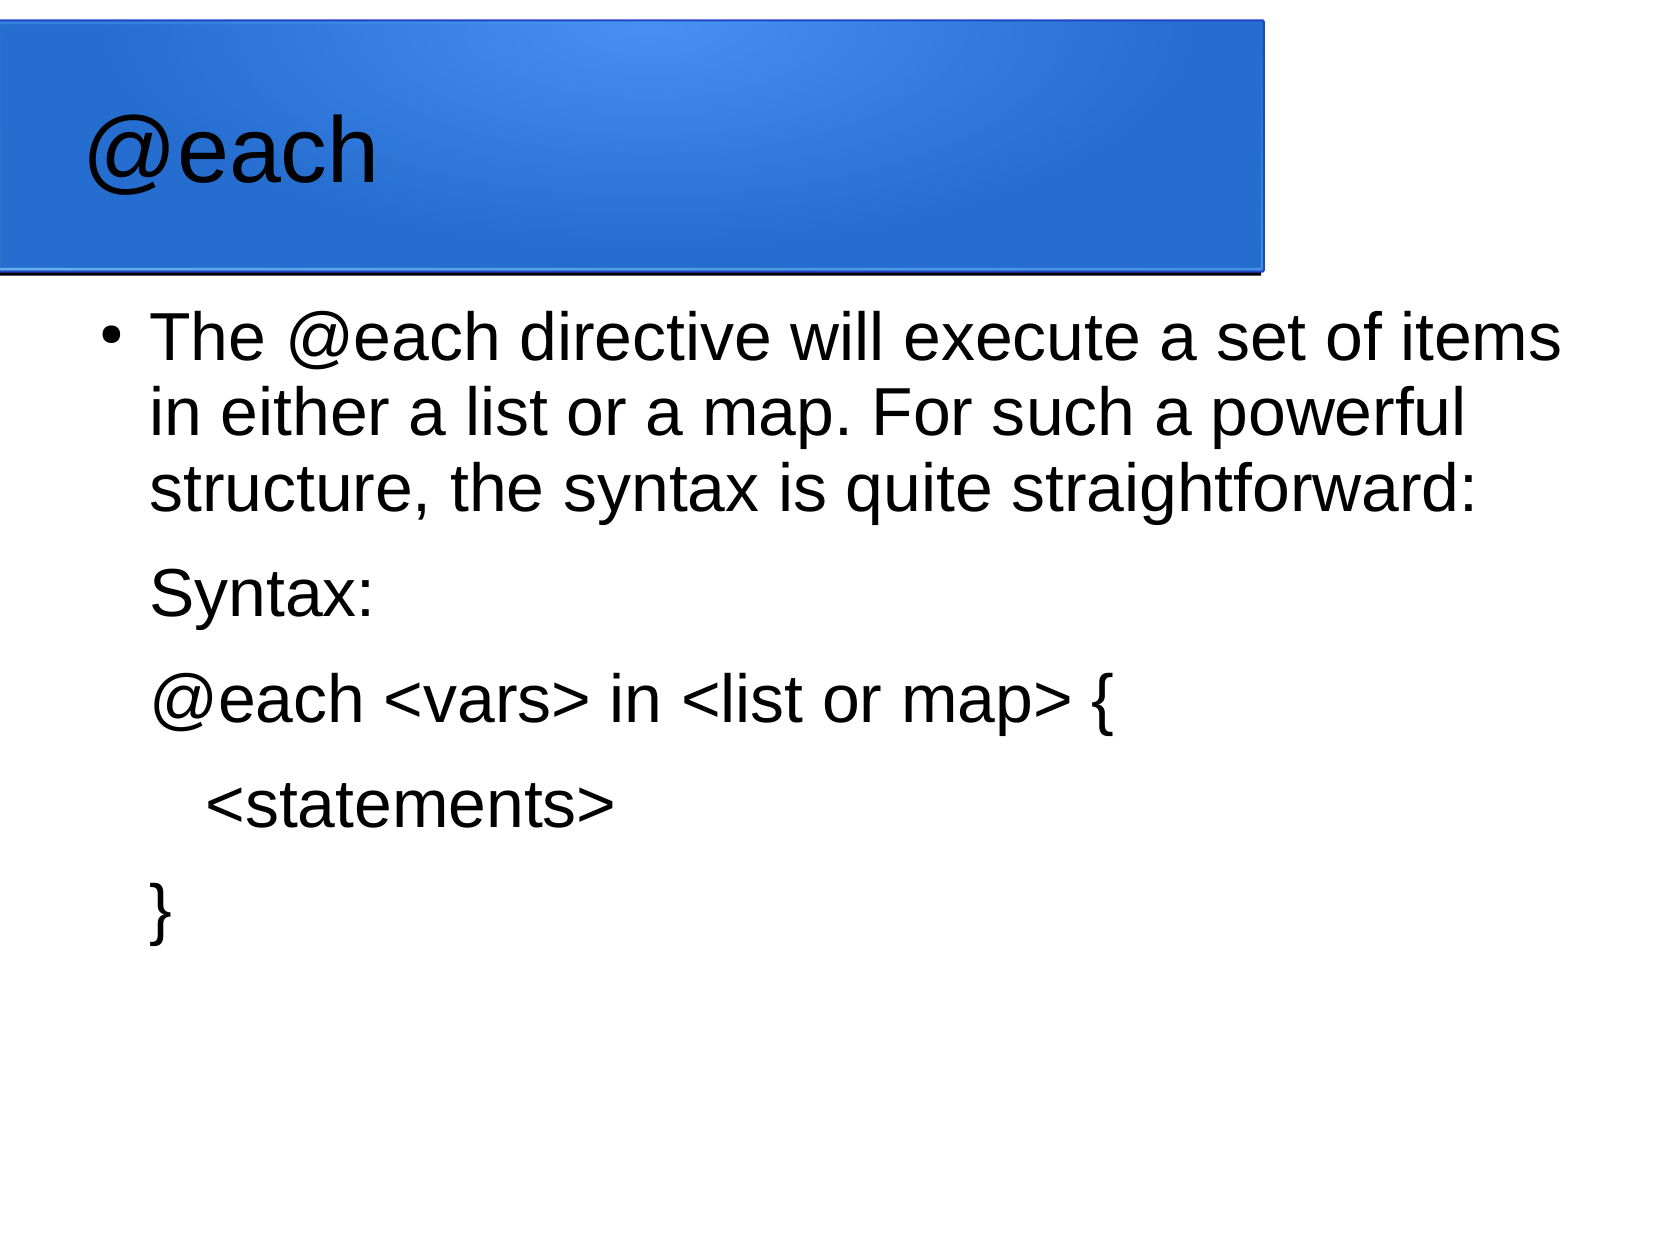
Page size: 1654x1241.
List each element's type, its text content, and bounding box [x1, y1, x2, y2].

list The @each directive will execute a set of items in either a list or a map. For such a powerful structure, the syntax is quite straightforward: Syntax: @each <vars> in <list or map> { <statements> } [82, 299, 1571, 1019]
title @each [82, 47, 1235, 252]
